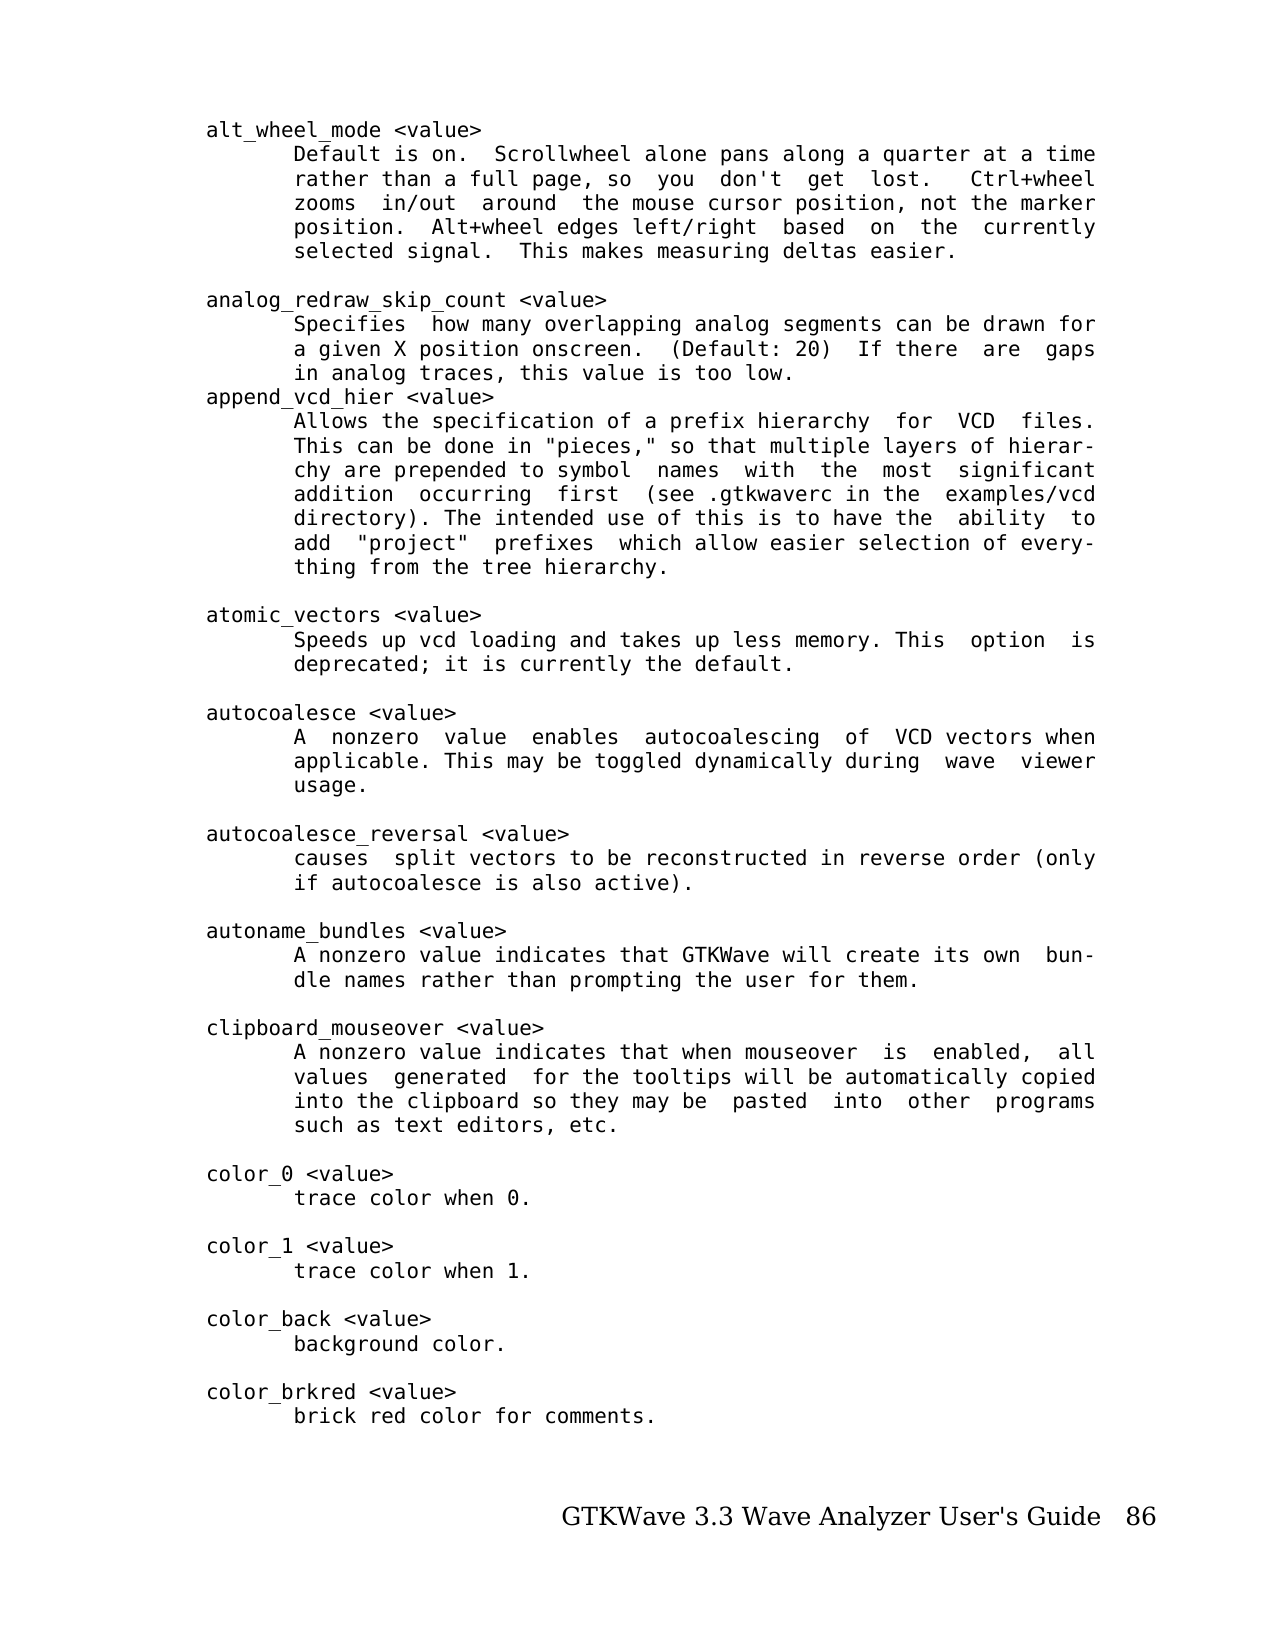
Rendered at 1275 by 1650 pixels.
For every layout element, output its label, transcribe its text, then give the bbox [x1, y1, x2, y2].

text thing from the tree hierarchy. [118, 555, 1157, 579]
text applicable. This may be toggled dynamically during wave viewer [118, 749, 1157, 773]
text chy are prepended to symbol names with the most significant [118, 458, 1157, 482]
text a given X position onscreen. (Default: 20) If there are gaps [118, 337, 1157, 361]
text append_vcd_hier <value> [118, 385, 1157, 409]
text addition occurring first (see .gtkwaverc in the examples/vcd [118, 482, 1157, 506]
text autoname_bundles <value> [118, 919, 1157, 943]
text position. Alt+wheel edges left/right based on the currently [118, 215, 1157, 239]
text A nonzero value enables autocoalescing of VCD vectors when [118, 725, 1157, 749]
text into the clipboard so they may be pasted into other programs [118, 1089, 1157, 1113]
text if autocoalesce is also active). [118, 871, 1157, 895]
text Default is on. Scrollwheel alone pans along a quarter at a time [118, 142, 1157, 167]
text Specifies how many overlapping analog segments can be drawn for [118, 312, 1157, 337]
text usage. [118, 773, 1157, 798]
text color_1 <value> [118, 1234, 1157, 1259]
text clipboard_mouseover <value> [118, 1016, 1157, 1040]
text brick red color for comments. [118, 1404, 1157, 1429]
text values generated for the tooltips will be automatically copied [118, 1065, 1157, 1089]
text deprecated; it is currently the default. [118, 652, 1157, 676]
text autocoalesce <value> [118, 701, 1157, 725]
text Speeds up vcd loading and takes up less memory. This option is [118, 628, 1157, 652]
text autocoalesce_reversal <value> [118, 822, 1157, 846]
text dle names rather than prompting the user for them. [118, 968, 1157, 992]
text zooms in/out around the mouse cursor position, not the marker [118, 191, 1157, 215]
text add "project" prefixes which allow easier selection of every- [118, 531, 1157, 555]
text alt_wheel_mode <value> [118, 118, 1157, 142]
text background color. [118, 1332, 1157, 1356]
text atomic_vectors <value> [118, 603, 1157, 628]
text trace color when 1. [118, 1259, 1157, 1283]
text This can be done in "pieces," so that multiple layers of hierar- [118, 434, 1157, 458]
text color_back <value> [118, 1307, 1157, 1332]
text causes split vectors to be reconstructed in reverse order (only [118, 846, 1157, 871]
text analog_redraw_skip_count <value> [118, 288, 1157, 312]
text such as text editors, etc. [118, 1113, 1157, 1137]
text rather than a full page, so you don't get lost. Ctrl+wheel [118, 167, 1157, 191]
text in analog traces, this value is too low. [118, 361, 1157, 385]
text directory). The intended use of this is to have the ability to [118, 506, 1157, 531]
text color_brkred <value> [118, 1380, 1157, 1404]
text selected signal. This makes measuring deltas easier. [118, 239, 1157, 264]
text color_0 <value> [118, 1162, 1157, 1186]
text A nonzero value indicates that when mouseover is enabled, all [118, 1040, 1157, 1065]
text Allows the specification of a prefix hierarchy for VCD files. [118, 409, 1157, 434]
text trace color when 0. [118, 1186, 1157, 1210]
text A nonzero value indicates that GTKWave will create its own bun- [118, 943, 1157, 968]
